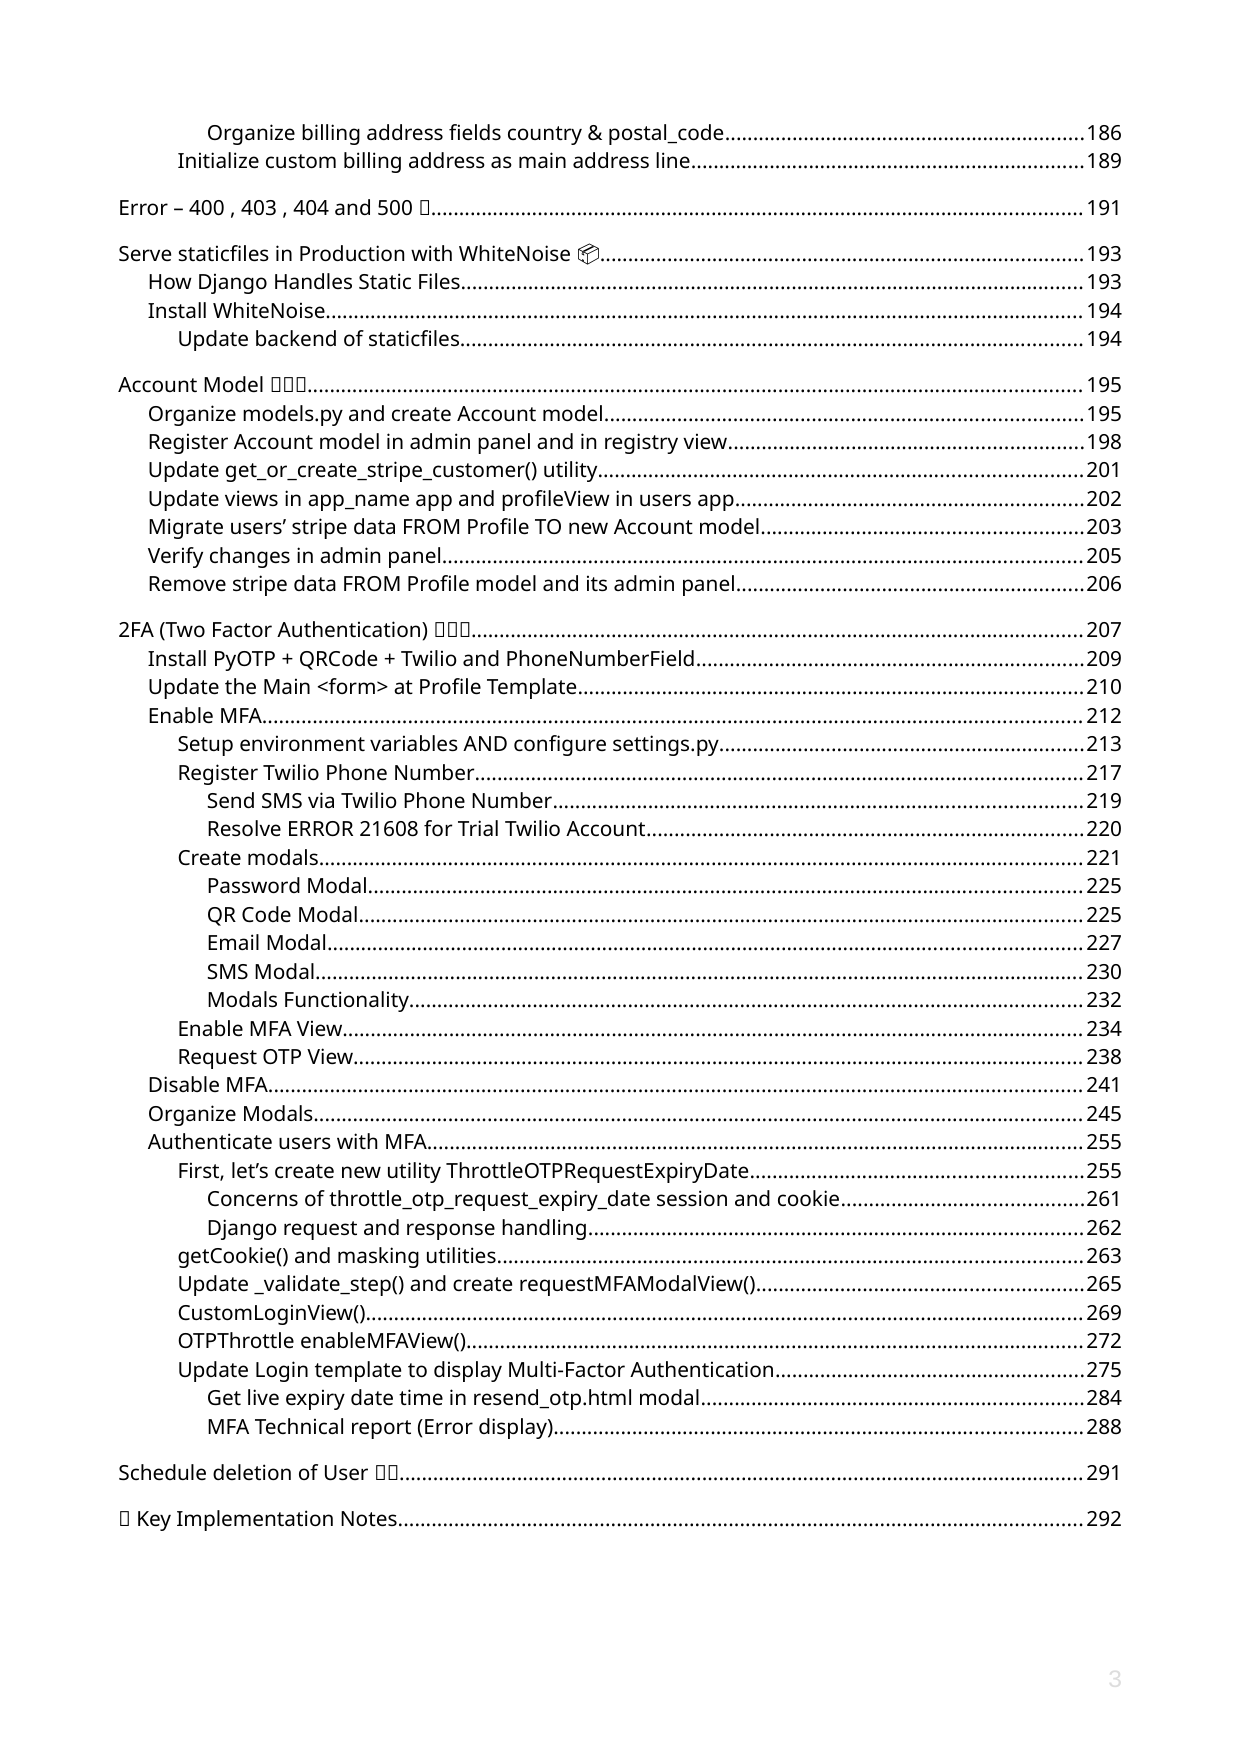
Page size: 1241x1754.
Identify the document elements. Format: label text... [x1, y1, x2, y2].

text Register Account model in admin panel and in registry view 198 [148, 427, 1122, 456]
text SMS Modal 230 [207, 957, 1122, 985]
text CustomLoginView() 269 [177, 1298, 1122, 1326]
text Initialize custom billing address as main address line 189 [177, 147, 1122, 175]
text Concerns of throttle_otp_request_expiry_date session and cookie 261 [207, 1184, 1122, 1213]
text Organize models.py and create Account model 195 [148, 399, 1122, 427]
text Update backend of staticfiles 194 [177, 324, 1122, 353]
text Install WhiteNoise 194 [148, 296, 1122, 324]
text Install PyOTP + QRCode + Twilio and PhoneNumberField 209 [148, 644, 1122, 672]
text Update the Main <form> at Profile Template 210 [148, 672, 1122, 701]
text Disable MFA 241 [148, 1071, 1122, 1099]
text Update get_or_create_stripe_customer() utility 201 [148, 456, 1122, 484]
text Account Model 🫆👤🪪 195 [118, 370, 1122, 399]
text Register Twilio Phone Number 217 [177, 758, 1122, 786]
text Request OTP View 238 [177, 1042, 1122, 1071]
text MFA Technical report (Error display) 288 [207, 1412, 1122, 1440]
text Verify changes in admin panel 205 [148, 541, 1122, 569]
text Password Modal 225 [207, 871, 1122, 900]
text QR Code Modal 225 [207, 900, 1122, 928]
text Enable MFA View 234 [177, 1014, 1122, 1042]
text Update _validate_step() and create requestMFAModalView() 265 [177, 1269, 1122, 1298]
text ✅ Key Implementation Notes 292 [118, 1504, 1122, 1532]
text First, let’s create new utility ThrottleOTPRequestExpiryDate 255 [177, 1156, 1122, 1184]
text Django request and response handling 262 [207, 1213, 1122, 1241]
text Enable MFA 212 [148, 701, 1122, 729]
text Schedule deletion of User ❌👤 291 [118, 1458, 1122, 1486]
text Send SMS via Twilio Phone Number 219 [207, 786, 1122, 814]
text Update views in app_name app and profileView in users app 202 [148, 484, 1122, 512]
text Modals Functionality 232 [207, 985, 1122, 1014]
text 2FA (Two Factor Authentication) 👤📲🔏 207 [118, 616, 1122, 644]
text Get live expiry date time in resend_otp.html modal 284 [207, 1383, 1122, 1412]
text Setup environment variables AND configure settings.py 213 [177, 729, 1122, 758]
text Update Login template to display Multi-Factor Authentication 275 [177, 1355, 1122, 1383]
text getCookie() and masking utilities 263 [177, 1241, 1122, 1269]
text Serve staticfiles in Production with WhiteNoise 📦 193 [118, 239, 1122, 267]
text Organize Modals 245 [148, 1099, 1122, 1127]
text Authenticate users with MFA 255 [148, 1127, 1122, 1156]
text Remove stripe data FROM Profile model and its admin panel 206 [148, 569, 1122, 598]
text Organize billing address fields country & postal_code 186 [207, 118, 1122, 147]
text Create modals 221 [177, 843, 1122, 871]
text Migrate users’ stripe data FROM Profile TO new Account model 203 [148, 512, 1122, 541]
text Error – 400 , 403 , 404 and 500 🚨 191 [118, 193, 1122, 221]
text Email Modal 227 [207, 928, 1122, 957]
text Resolve ERROR 21608 for Trial Twilio Account 220 [207, 814, 1122, 843]
text How Django Handles Static Files 193 [148, 267, 1122, 296]
text OTPThrottle enableMFAView() 272 [177, 1326, 1122, 1355]
